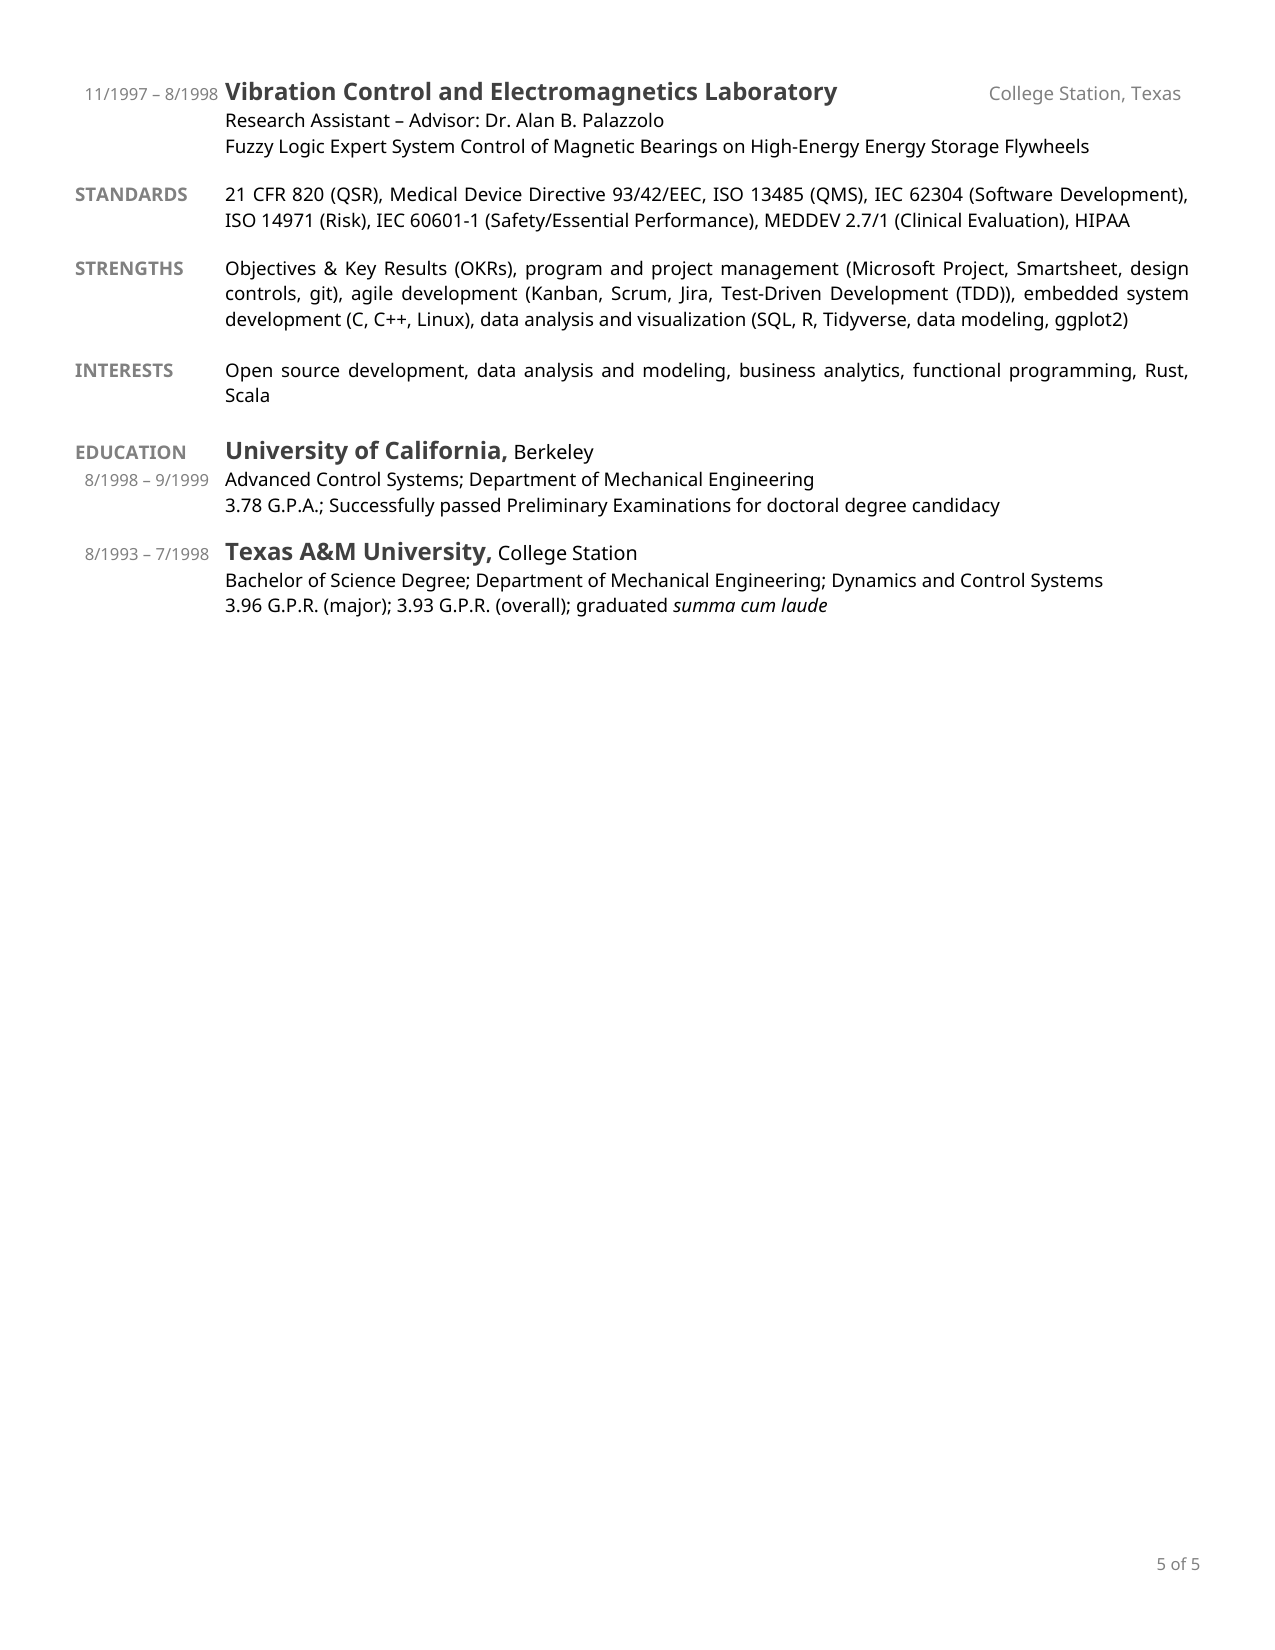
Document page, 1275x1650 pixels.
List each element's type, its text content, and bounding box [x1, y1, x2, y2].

text 11/1997 – 8/1998 Vibration Control and Electromagnetics Laboratory College Station, Texas [75, 75, 1200, 108]
text 3.96 G.P.R. (major); 3.93 G.P.R. (overall); graduated summa cum laude [75, 593, 1200, 618]
text 8/1993 – 7/1998 Texas A&M University, College Station [75, 534, 1200, 567]
text STANDARDS 21 CFR 820 (QSR), Medical Device Directive 93/42/EEC, ISO 13485 (QMS), IEC 62304 (Software Development), ISO 14971 (Risk), IEC 60601-1 (Safety/Essential Performance), MEDDEV 2.7/1 (Clinical Evaluation), HIPAA [75, 181, 1191, 232]
text 3.78 G.P.A.; Successfully passed Preliminary Examinations for doctoral degree candidacy [75, 492, 1200, 517]
text Bachelor of Science Degree; Department of Mechanical Engineering; Dynamics and Control Systems [75, 567, 1200, 593]
text 8/1998 – 9/1999 Advanced Control Systems; Department of Mechanical Engineering [75, 466, 1200, 492]
text Research Assistant – Advisor: Dr. Alan B. Palazzolo [75, 108, 1200, 133]
text Fuzzy Logic Expert System Control of Magnetic Bearings on High-Energy Energy Storage Flywheels [75, 133, 1191, 159]
text STRENGTHS Objectives & Key Results (OKRs), program and project management (Microsoft Project, Smartsheet, design controls, git), agile development (Kanban, Scrum, Jira, Test-Driven Development (TDD)), embedded system development (C, C++, Linux), data analysis and visualization (SQL, R, Tidyverse, data modeling, ggplot2) [75, 255, 1191, 332]
text INTERESTS Open source development, data analysis and modeling, business analytics, functional programming, Rust, Scala [75, 357, 1191, 408]
text EDUCATION University of California, Berkeley [75, 434, 1200, 466]
